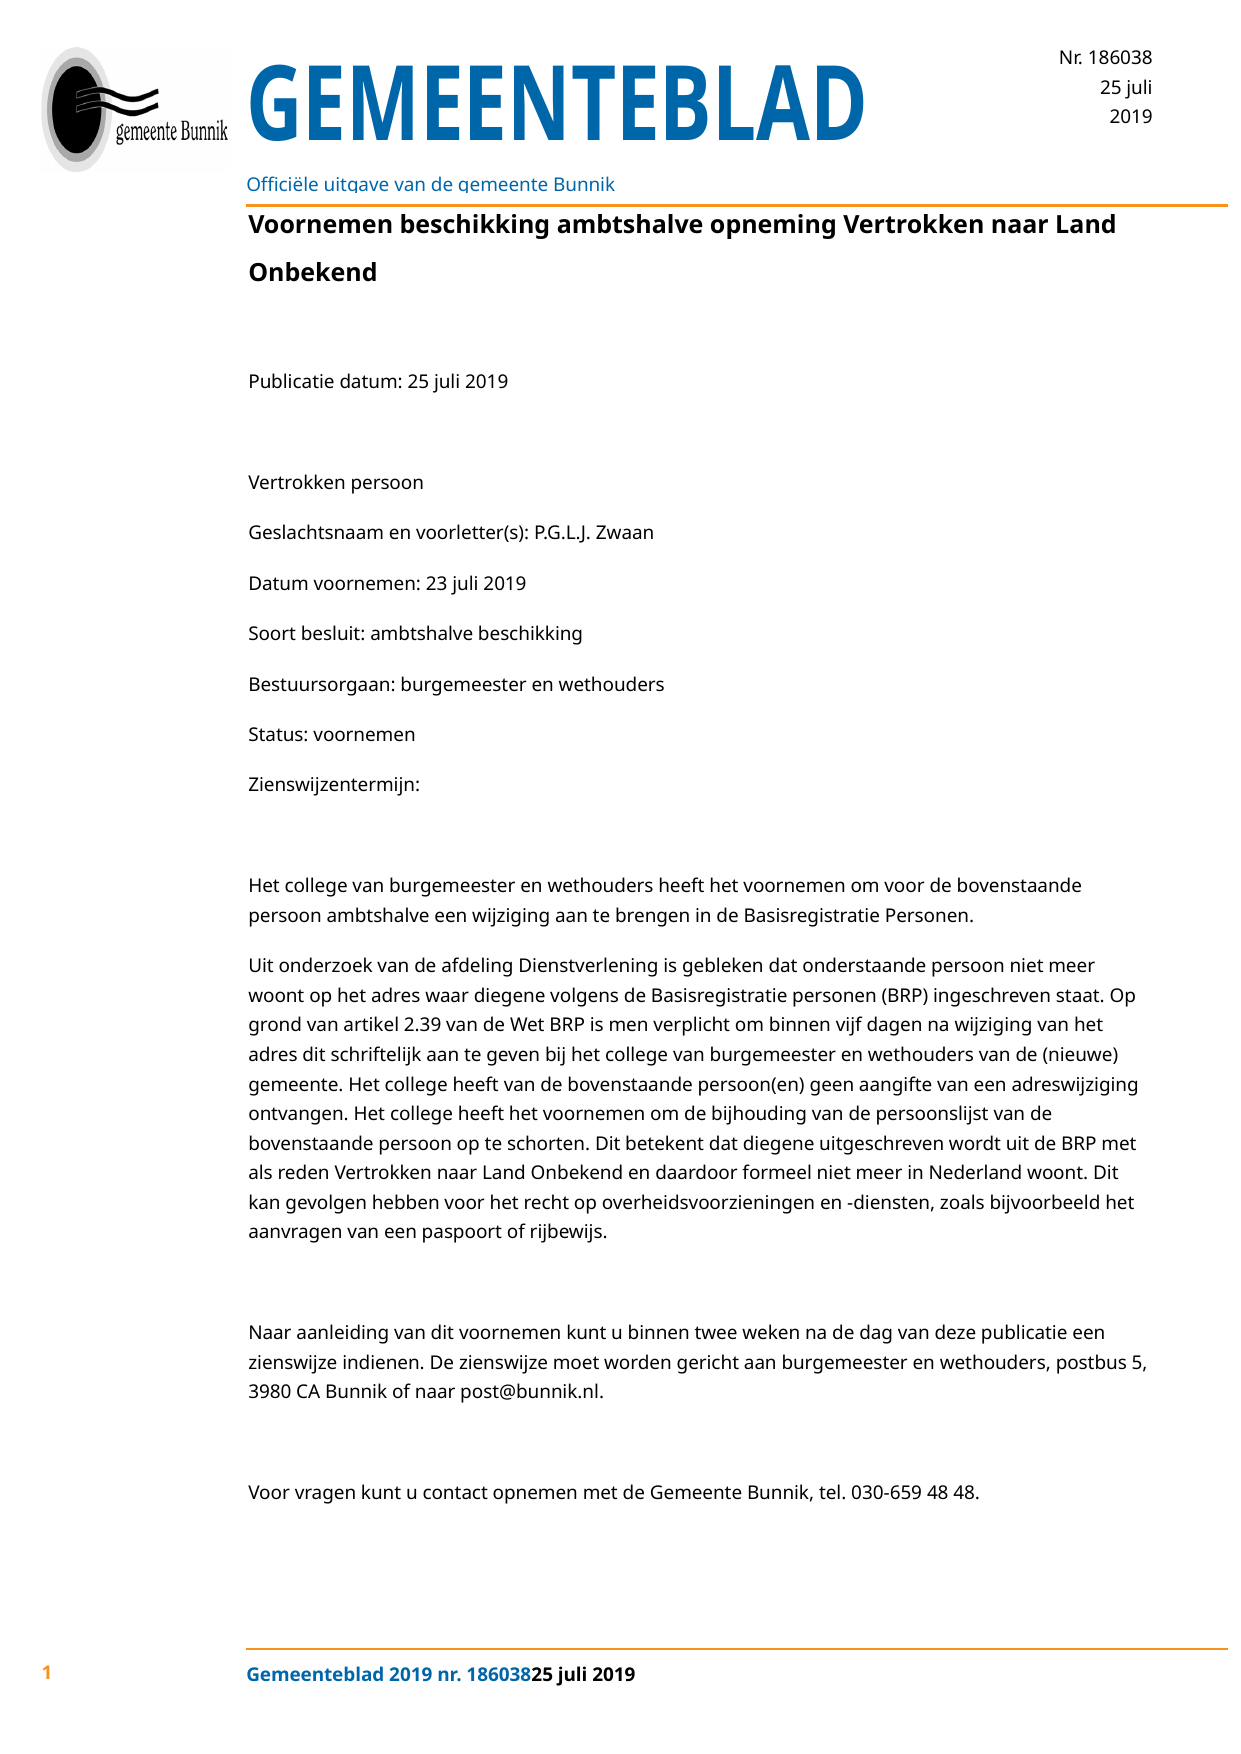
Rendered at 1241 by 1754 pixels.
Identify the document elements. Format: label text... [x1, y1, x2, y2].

text Uit onderzoek van de afdeling Dienstverlening is gebleken dat onderstaande persoon niet meer woont op het adres waar diegene volgens de Basisregistratie personen (BRP) ingeschreven staat. Op grond van artikel 2.39 van de Wet BRP is men verplicht om binnen vijf dagen na wijziging van het adres dit schriftelijk aan te geven bij het college van burgemeester en wethouders van de (nieuwe) gemeente. Het college heeft van de bovenstaande persoon(en) geen aangifte van een adreswijziging ontvangen. Het college heeft het voornemen om de bijhouding van de persoonslijst van de bovenstaande persoon op te schorten. Dit betekent dat diegene uitgeschreven wordt uit de BRP met als reden Vertrokken naar Land Onbekend en daardoor formeel niet meer in Nederland woont. Dit kan gevolgen hebben voor het recht op overheidsvoorzieningen en -diensten, zoals bijvoorbeeld het aanvragen van een paspoort of rijbewijs. [248, 952, 1152, 1244]
text Naar aanleiding van dit voornemen kunt u binnen twee weken na de dag van deze publicatie een zienswijze indienen. De zienswijze moet worden gericht aan burgemeester en wethouders, postbus 5, 3980 CA Bunnik of naar post@bunnik.nl. [248, 1319, 1152, 1404]
text Zienswijzentermijn: [248, 772, 1152, 797]
text Soort besluit: ambtshalve beschikking [248, 620, 1152, 646]
picture [41, 47, 231, 172]
text Voornemen beschikking ambtshalve opneming Vertrokken naar Land Onbekend [248, 207, 1152, 288]
text Bestuursorgaan: burgemeester en wethouders [248, 671, 1152, 697]
text Datum voornemen: 23 juli 2019 [248, 570, 1152, 596]
text Voor vragen kunt u contact opnemen met de Gemeente Bunnik, tel. 030-659 48 48. [248, 1479, 1152, 1505]
text Geslachtsnaam en voorletter(s): P.G.L.J. Zwaan [248, 519, 1152, 545]
text Vertrokken persoon [248, 469, 1152, 495]
text Publicatie datum: 25 juli 2019 [248, 368, 1152, 394]
text Status: voornemen [248, 721, 1152, 747]
text Het college van burgemeester en wethouders heeft het voornemen om voor de bovenstaande persoon ambtshalve een wijziging aan te brengen in de Basisregistratie Personen. [248, 872, 1152, 928]
